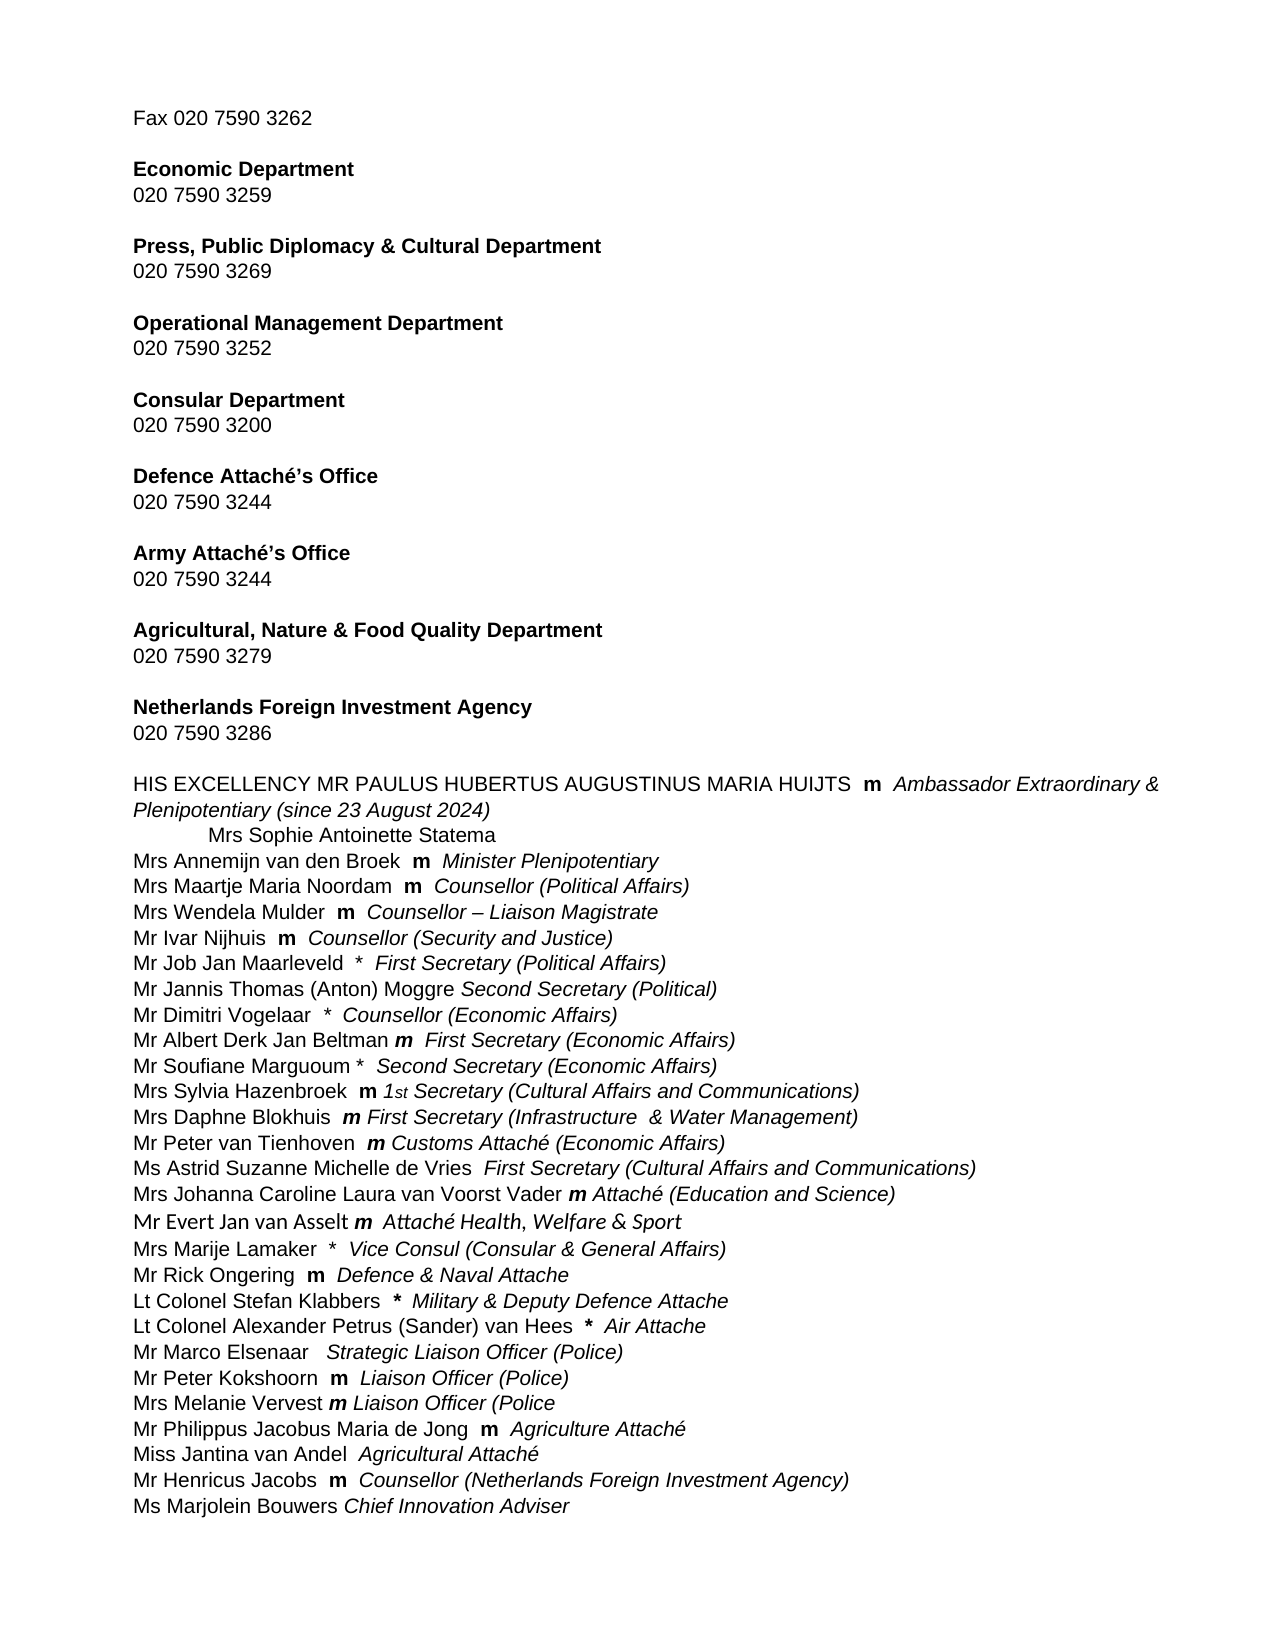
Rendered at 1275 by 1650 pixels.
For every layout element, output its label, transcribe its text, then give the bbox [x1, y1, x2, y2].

text Ms Marjolein Bouwers Chief Innovation Adviser [133, 1493, 1181, 1517]
text Mr Philippus Jacobus Maria de Jong m Agriculture Attaché [133, 1417, 1181, 1441]
text Mrs Annemijn van den Broek m Minister Plenipotentiary [133, 849, 1181, 873]
text Mrs Marije Lamaker * Vice Consul (Consular & General Affairs) [133, 1237, 1181, 1261]
text Mrs Daphne Blokhuis m First Secretary (Infrastructure & Water Management) [133, 1105, 1181, 1129]
text Mr Dimitri Vogelaar * Counsellor (Economic Affairs) [133, 1002, 1181, 1026]
text Mrs Melanie Vervest m Liaison Officer (Police [133, 1391, 1181, 1415]
text Operational Management Department [133, 311, 1181, 334]
text Army Attaché’s Office [133, 541, 1181, 565]
text Agricultural, Nature & Food Quality Department [133, 618, 1181, 642]
text 020 7590 3269 [133, 259, 1181, 283]
text Mrs Wendela Mulder m Counsellor – Liaison Magistrate [133, 900, 1181, 924]
text Lt Colonel Alexander Petrus (Sander) van Hees * Air Attache [133, 1314, 1181, 1338]
text Miss Jantina van Andel Agricultural Attaché [133, 1442, 1181, 1466]
text Mr Ivar Nijhuis m Counsellor (Security and Justice) [133, 926, 1181, 949]
text Defence Attaché’s Office [133, 464, 1181, 488]
text Press, Public Diplomacy & Cultural Department [133, 234, 1181, 258]
text Mr Jannis Thomas (Anton) Moggre Second Secretary (Political) [133, 977, 1181, 1001]
text 020 7590 3200 [133, 413, 1181, 437]
text Mrs Johanna Caroline Laura van Voorst Vader m Attaché (Education and Science) [133, 1182, 1181, 1206]
text HIS EXCELLENCY MR PAULUS HUBERTUS AUGUSTINUS MARIA HUIJTS m Ambassador Extraordinary & Plenipotentiary (since 23 August 2024) [133, 772, 1181, 821]
text Mr Peter van Tienhoven m Customs Attaché (Economic Affairs) [133, 1131, 1181, 1154]
text Mrs Sophie Antoinette Statema [133, 823, 1181, 847]
text 020 7590 3244 [133, 567, 1181, 591]
text 020 7590 3244 [133, 490, 1181, 514]
text Mr Soufiane Marguoum * Second Secretary (Economic Affairs) [133, 1054, 1181, 1078]
text Mr Rick Ongering m Defence & Naval Attache [133, 1263, 1181, 1287]
text Mr Job Jan Maarleveld * First Secretary (Political Affairs) [133, 951, 1181, 975]
text Mr Peter Kokshoorn m Liaison Officer (Police) [133, 1365, 1181, 1389]
text Mr Albert Derk Jan Beltman m First Secretary (Economic Affairs) [133, 1028, 1181, 1052]
text Mrs Sylvia Hazenbroek m 1st Secretary (Cultural Affairs and Communications) [133, 1079, 1181, 1103]
text 020 7590 3279 [133, 644, 1181, 668]
text Ms Astrid Suzanne Michelle de Vries First Secretary (Cultural Affairs and Communications) [133, 1156, 1181, 1180]
text Lt Colonel Stefan Klabbers * Military & Deputy Defence Attache [133, 1288, 1181, 1312]
text Economic Department [133, 157, 1181, 181]
text Mrs Maartje Maria Noordam m Counsellor (Political Affairs) [133, 874, 1181, 898]
text Mr Evert Jan van Asselt m Attaché Health, Welfare & Sport [133, 1207, 1181, 1235]
text 020 7590 3286 [133, 721, 1181, 744]
text Netherlands Foreign Investment Agency [133, 695, 1181, 719]
text 020 7590 3252 [133, 336, 1181, 360]
text Mr Marco Elsenaar Strategic Liaison Officer (Police) [133, 1340, 1181, 1364]
text Fax 020 7590 3262 [133, 106, 1181, 129]
text Mr Henricus Jacobs m Counsellor (Netherlands Foreign Investment Agency) [133, 1468, 1181, 1492]
text 020 7590 3259 [133, 182, 1181, 206]
text Consular Department [133, 387, 1181, 411]
